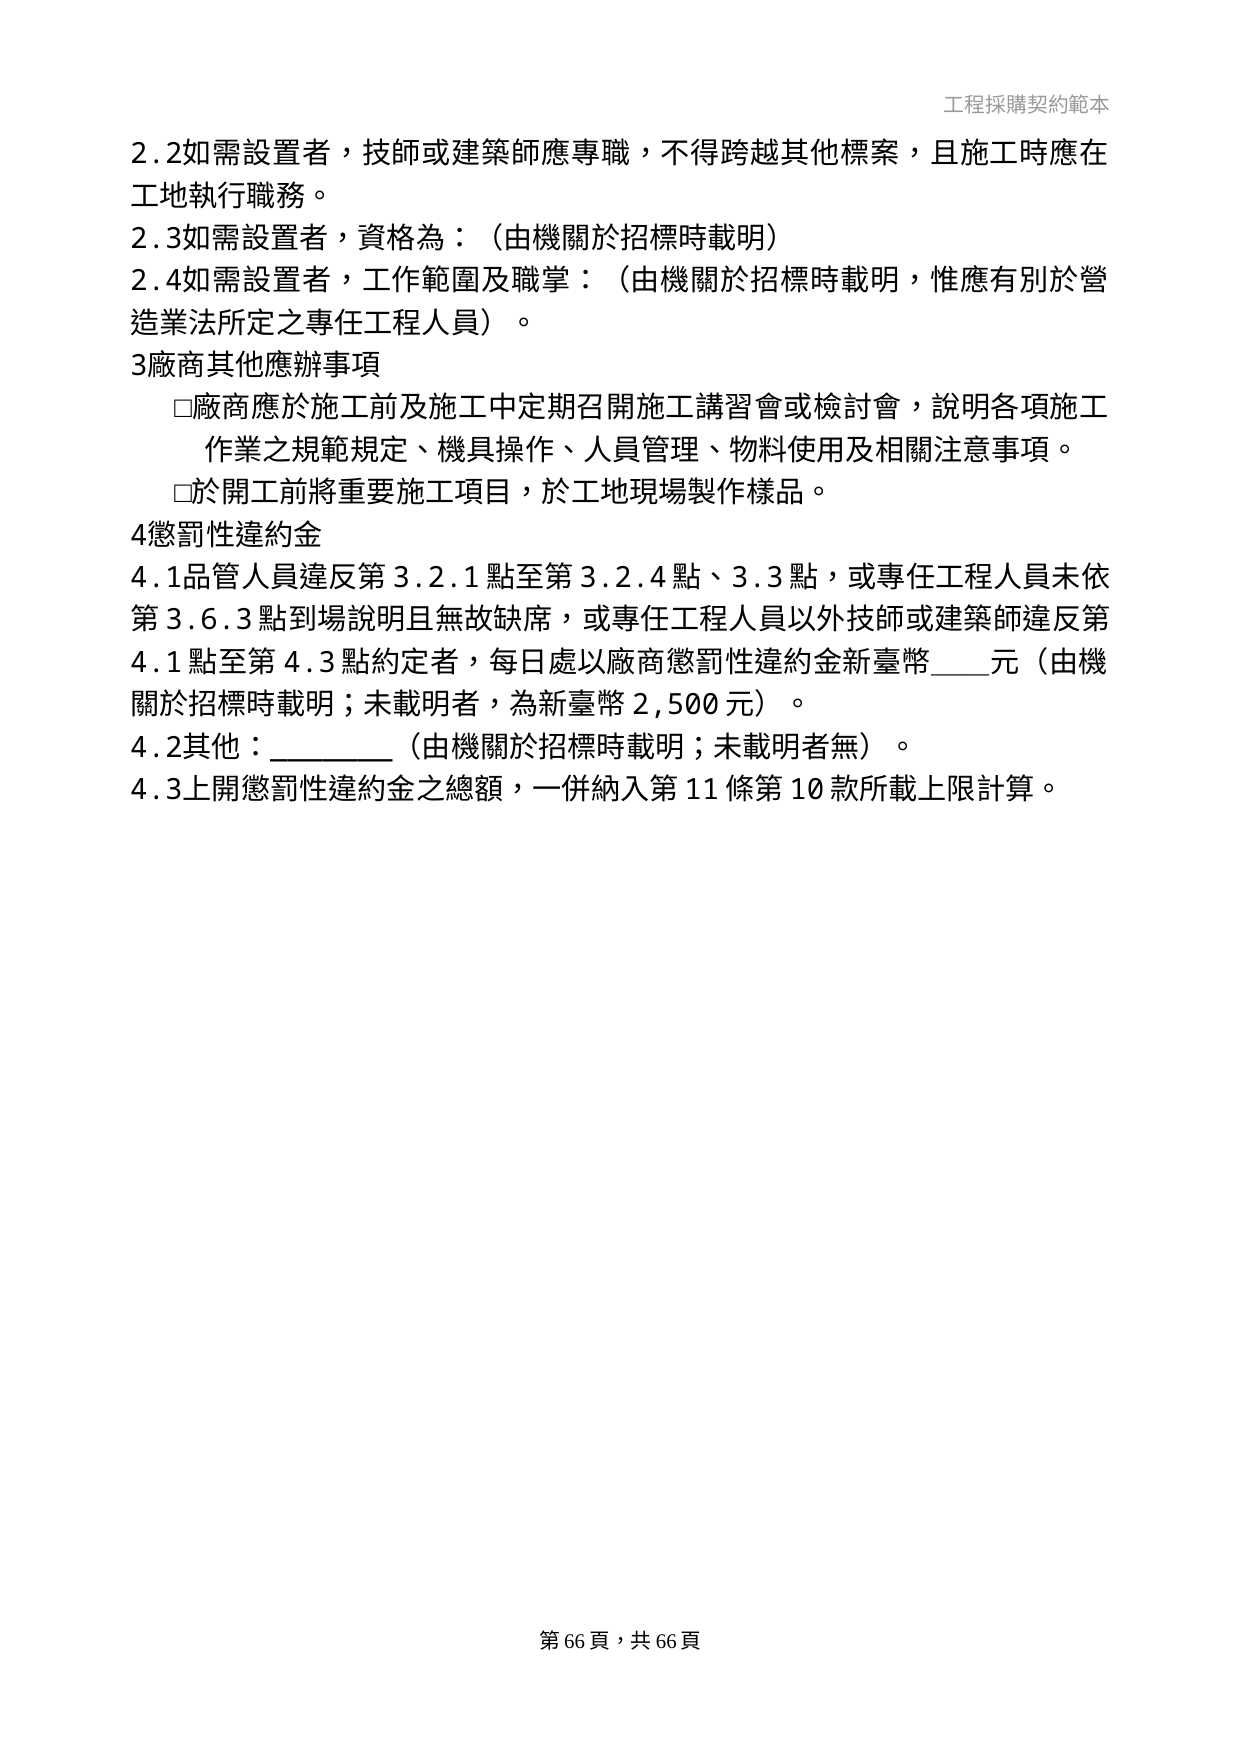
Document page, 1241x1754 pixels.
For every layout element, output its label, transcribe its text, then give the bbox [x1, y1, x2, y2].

list 懲罰性違約金 [130, 511, 1110, 553]
list 如需設置者，工作範圍及職掌：（由機關於招標時載明，惟應有別於營造業法所定之專任工程人員）。 [130, 257, 1110, 342]
text □於開工前將重要施工項目，於工地現場製作樣品。 [174, 469, 1110, 511]
list 品管人員違反第3.2.1點至第3.2.4點、3.3點，或專任工程人員未依第3.6.3點到場說明且無故缺席，或專任工程人員以外技師或建築師違反第4.1點至第4.3點約定者，每日處以廠商懲罰性違約金新臺幣＿＿元（由機關於招標時載明；未載明者，為新臺幣2,500元）。 [130, 553, 1110, 723]
list 如需設置者，資格為：（由機關於招標時載明） [130, 214, 1110, 257]
list 其他：_______（由機關於招標時載明；未載明者無）。 [130, 723, 1110, 766]
list 上開懲罰性違約金之總額，一併納入第11條第10款所載上限計算。 [130, 766, 1110, 808]
list 廠商其他應辦事項 [130, 342, 1110, 384]
list 如需設置者，技師或建築師應專職，不得跨越其他標案，且施工時應在工地執行職務。 [130, 130, 1110, 214]
text □廠商應於施工前及施工中定期召開施工講習會或檢討會，說明各項施工作業之規範規定、機具操作、人員管理、物料使用及相關注意事項。 [174, 384, 1110, 469]
